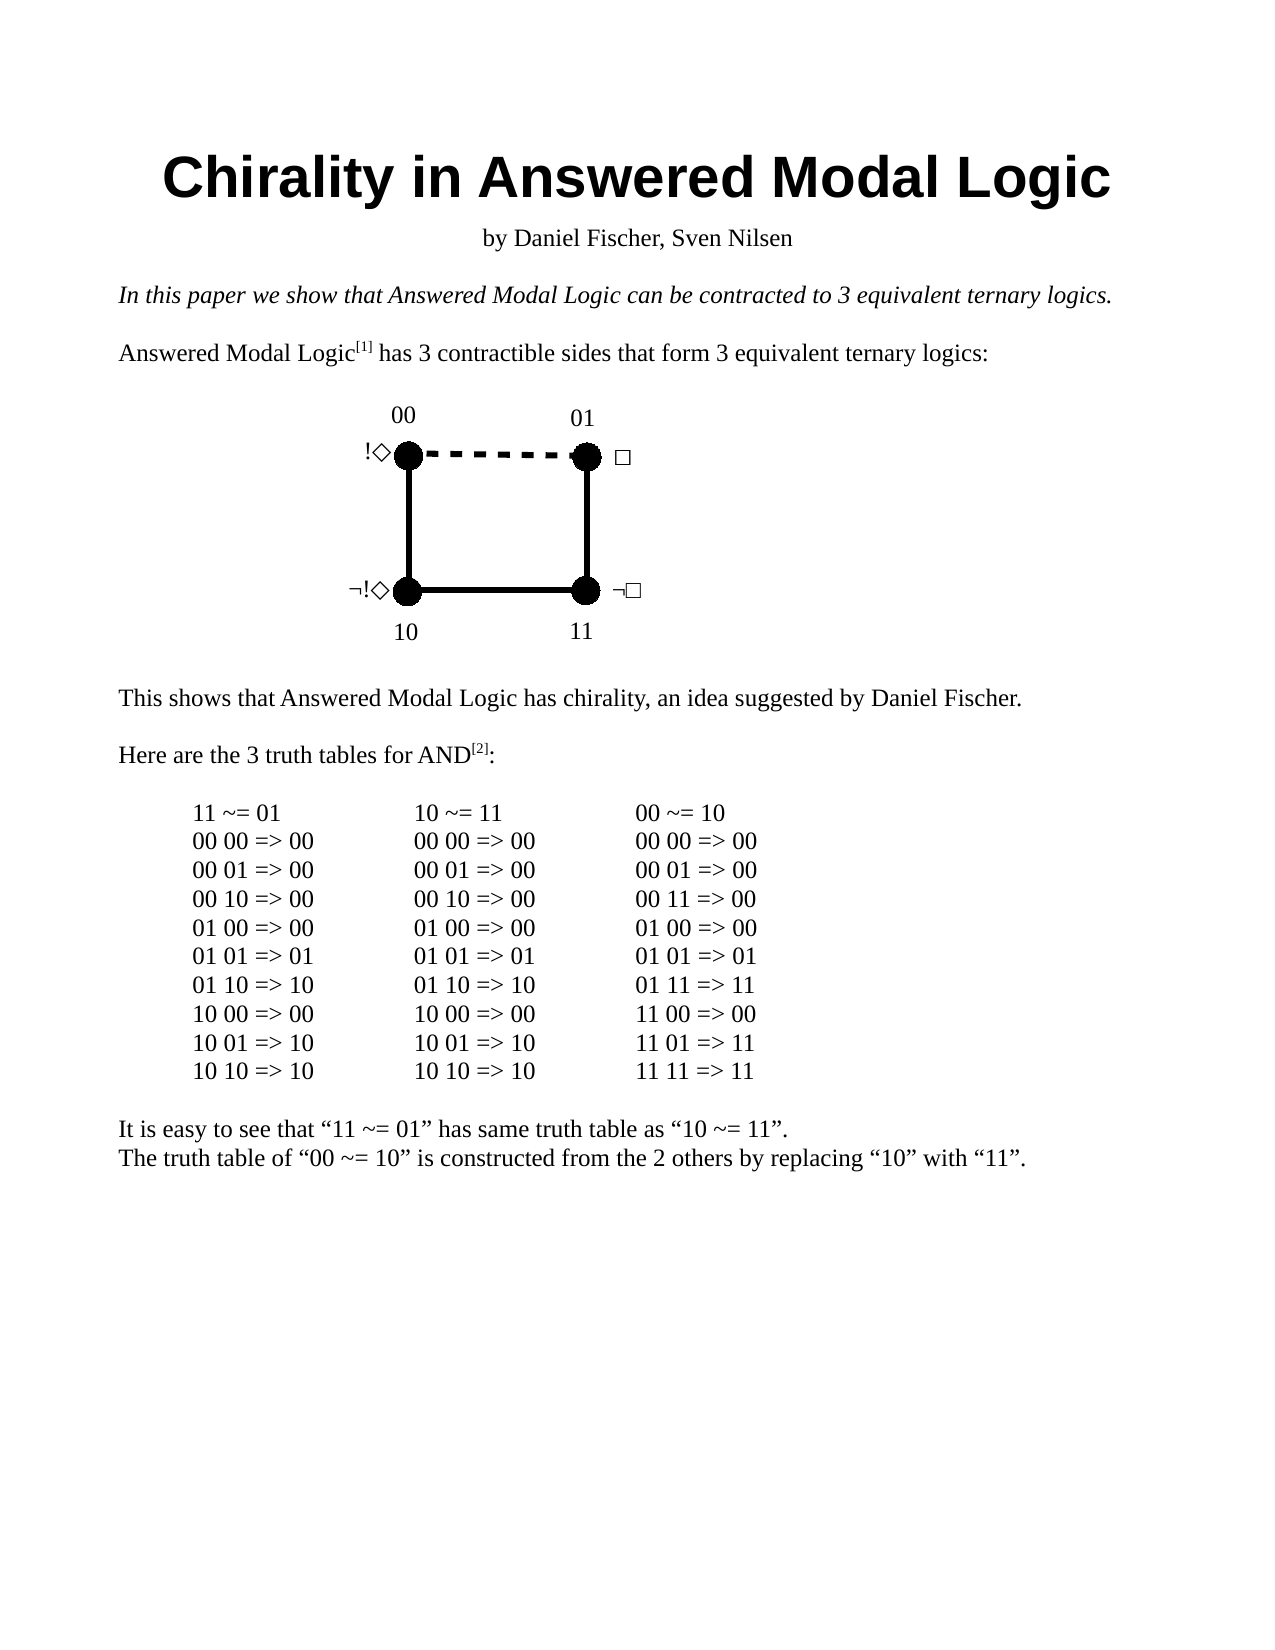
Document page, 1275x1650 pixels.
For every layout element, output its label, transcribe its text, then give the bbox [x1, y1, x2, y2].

text Here are the 3 truth tables for AND[2]: [118, 740, 1157, 769]
text 01 01 => 01 01 01 => 01 01 01 => 01 [118, 941, 1157, 970]
text The truth table of “00 ~= 10” is constructed from the 2 others by replacing “10” with “11”. [118, 1143, 1157, 1171]
text It is easy to see that “11 ~= 01” has same truth table as “10 ~= 11”. [118, 1114, 1157, 1143]
text 01 00 => 00 01 00 => 00 01 00 => 00 [118, 913, 1157, 941]
text 10 01 => 10 10 01 => 10 11 01 => 11 [118, 1028, 1157, 1056]
text In this paper we show that Answered Modal Logic can be contracted to 3 equivalent ternary logics. [118, 280, 1157, 309]
text Answered Modal Logic[1] has 3 contractible sides that form 3 equivalent ternary logics: [118, 338, 1157, 366]
text 00 10 => 00 00 10 => 00 00 11 => 00 [118, 884, 1157, 913]
text by Daniel Fischer, Sven Nilsen [118, 223, 1157, 251]
text 10 10 => 10 10 10 => 10 11 11 => 11 [118, 1056, 1157, 1085]
text 01 10 => 10 01 10 => 10 01 11 => 11 [118, 970, 1157, 999]
text 00 01 => 00 00 01 => 00 00 01 => 00 [118, 855, 1157, 884]
text 10 00 => 00 10 00 => 00 11 00 => 00 [118, 999, 1157, 1028]
text 11 ~= 01 10 ~= 11 00 ~= 10 [118, 798, 1157, 826]
text 00 00 => 00 00 00 => 00 00 00 => 00 [118, 826, 1157, 855]
title Chirality in Answered Modal Logic [118, 143, 1157, 210]
text This shows that Answered Modal Logic has chirality, an idea suggested by Daniel Fischer. [118, 683, 1157, 711]
